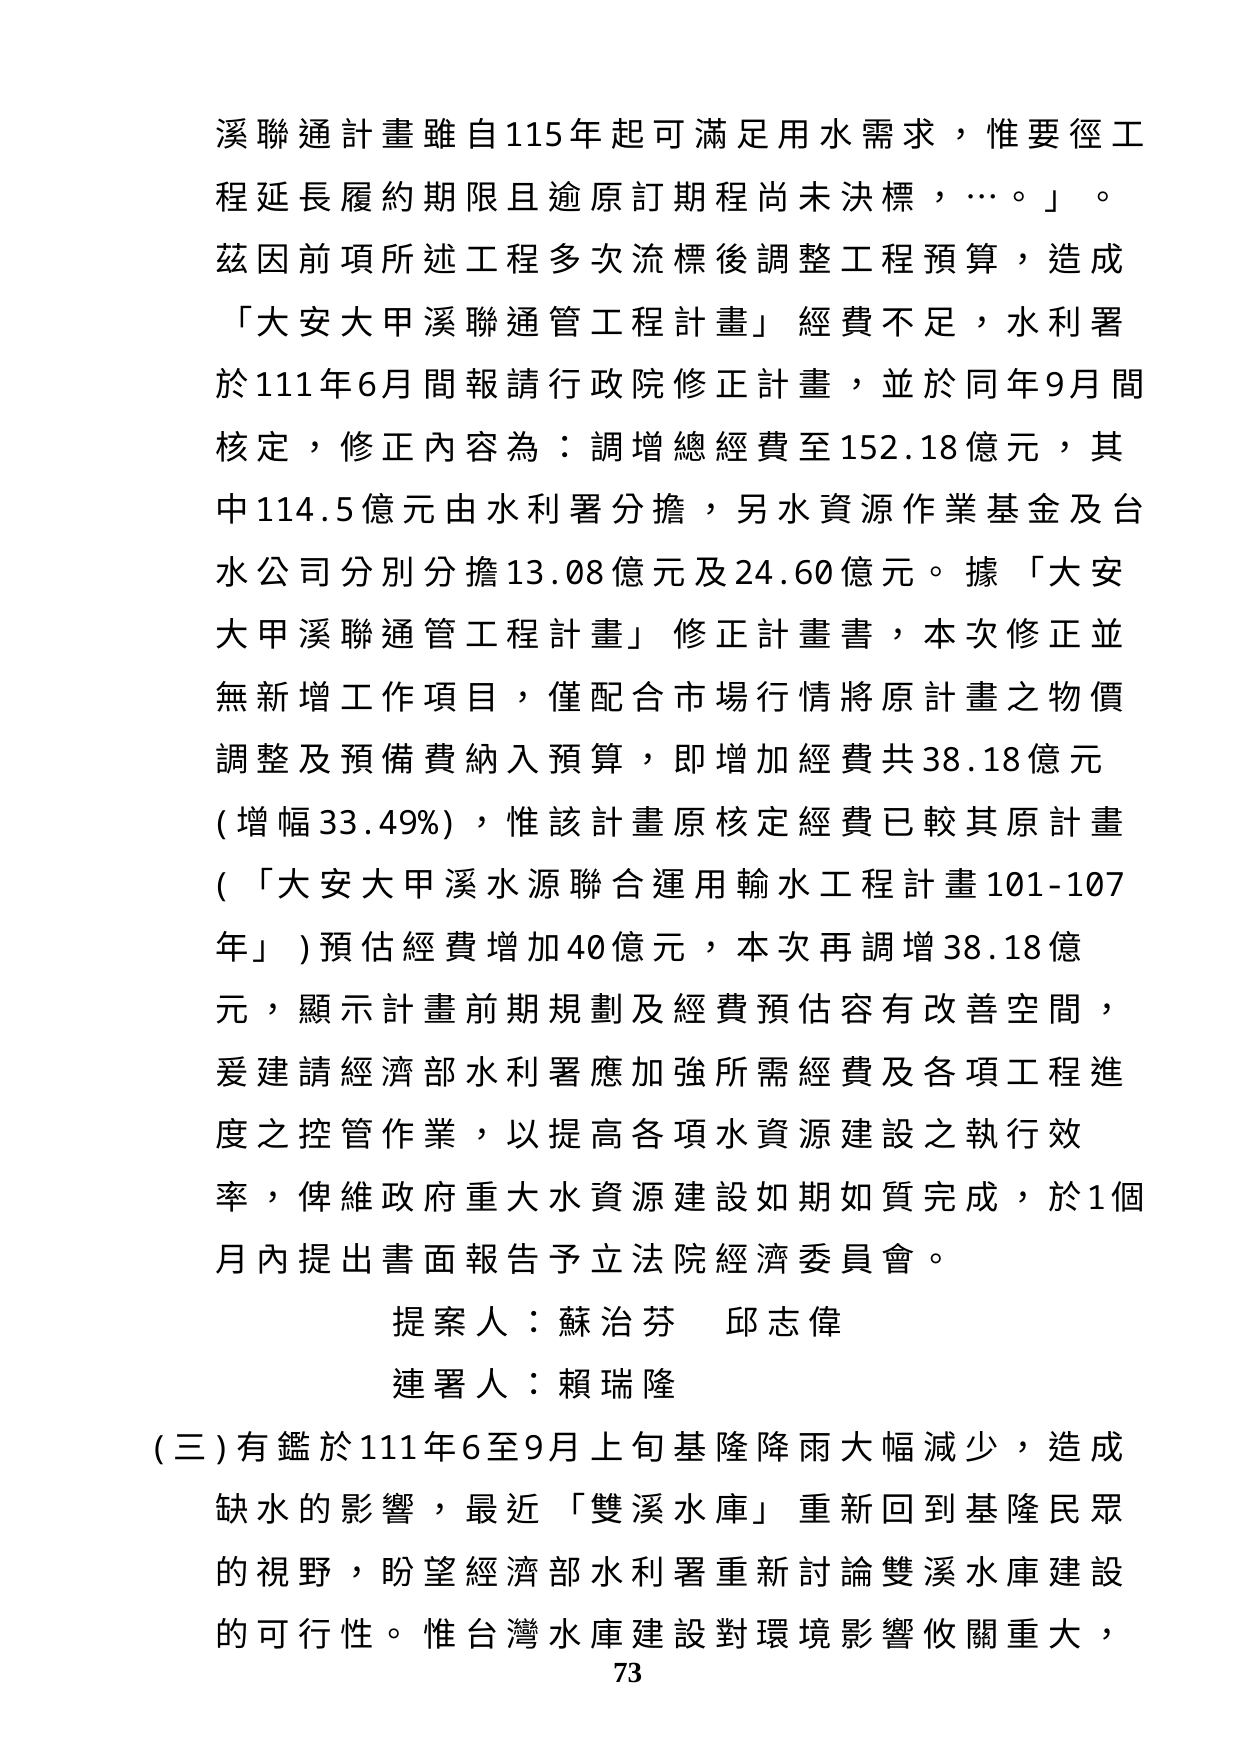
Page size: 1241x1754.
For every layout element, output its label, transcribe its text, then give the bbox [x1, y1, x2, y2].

text 溪聯通計畫雖自115年起可滿足用水需求，惟要徑工程延長履約期限且逾原訂期程尚未決標，…。」。茲因前項所述工程多次流標後調整工程預算，造成「大安大甲溪聯通管工程計畫」經費不足，水利署於111年6月間報請行政院修正計畫，並於同年9月間核定，修正內容為：調增總經費至152.18億元，其中114.5億元由水利署分擔，另水資源作業基金及台水公司分別分擔13.08億元及24.60億元。據「大安大甲溪聯通管工程計畫」修正計畫書，本次修正並無新增工作項目，僅配合市場行情將原計畫之物價調整及預備費納入預算，即增加經費共38.18億元(增幅33.49%)，惟該計畫原核定經費已較其原計畫(「大安大甲溪水源聯合運用輸水工程計畫101-107年」)預估經費增加40億元，本次再調增38.18億元，顯示計畫前期規劃及經費預估容有改善空間，爰建請經濟部水利署應加強所需經費及各項工程進度之控管作業，以提高各項水資源建設之執行效率，俾維政府重大水資源建設如期如質完成，於1個月內提出書面報告予立法院經濟委員會。 [140, 91, 1148, 1278]
text 提案人：蘇治芬 邱志偉 [383, 1278, 1079, 1341]
text 連署人：賴瑞隆 [383, 1341, 1079, 1403]
text (三)有鑑於111年6至9月上旬基隆降雨大幅減少，造成缺水的影響，最近「雙溪水庫」重新回到基隆民眾的視野，盼望經濟部水利署重新討論雙溪水庫建設的可行性。惟台灣水庫建設對環境影響攸關重大， [140, 1403, 1148, 1653]
